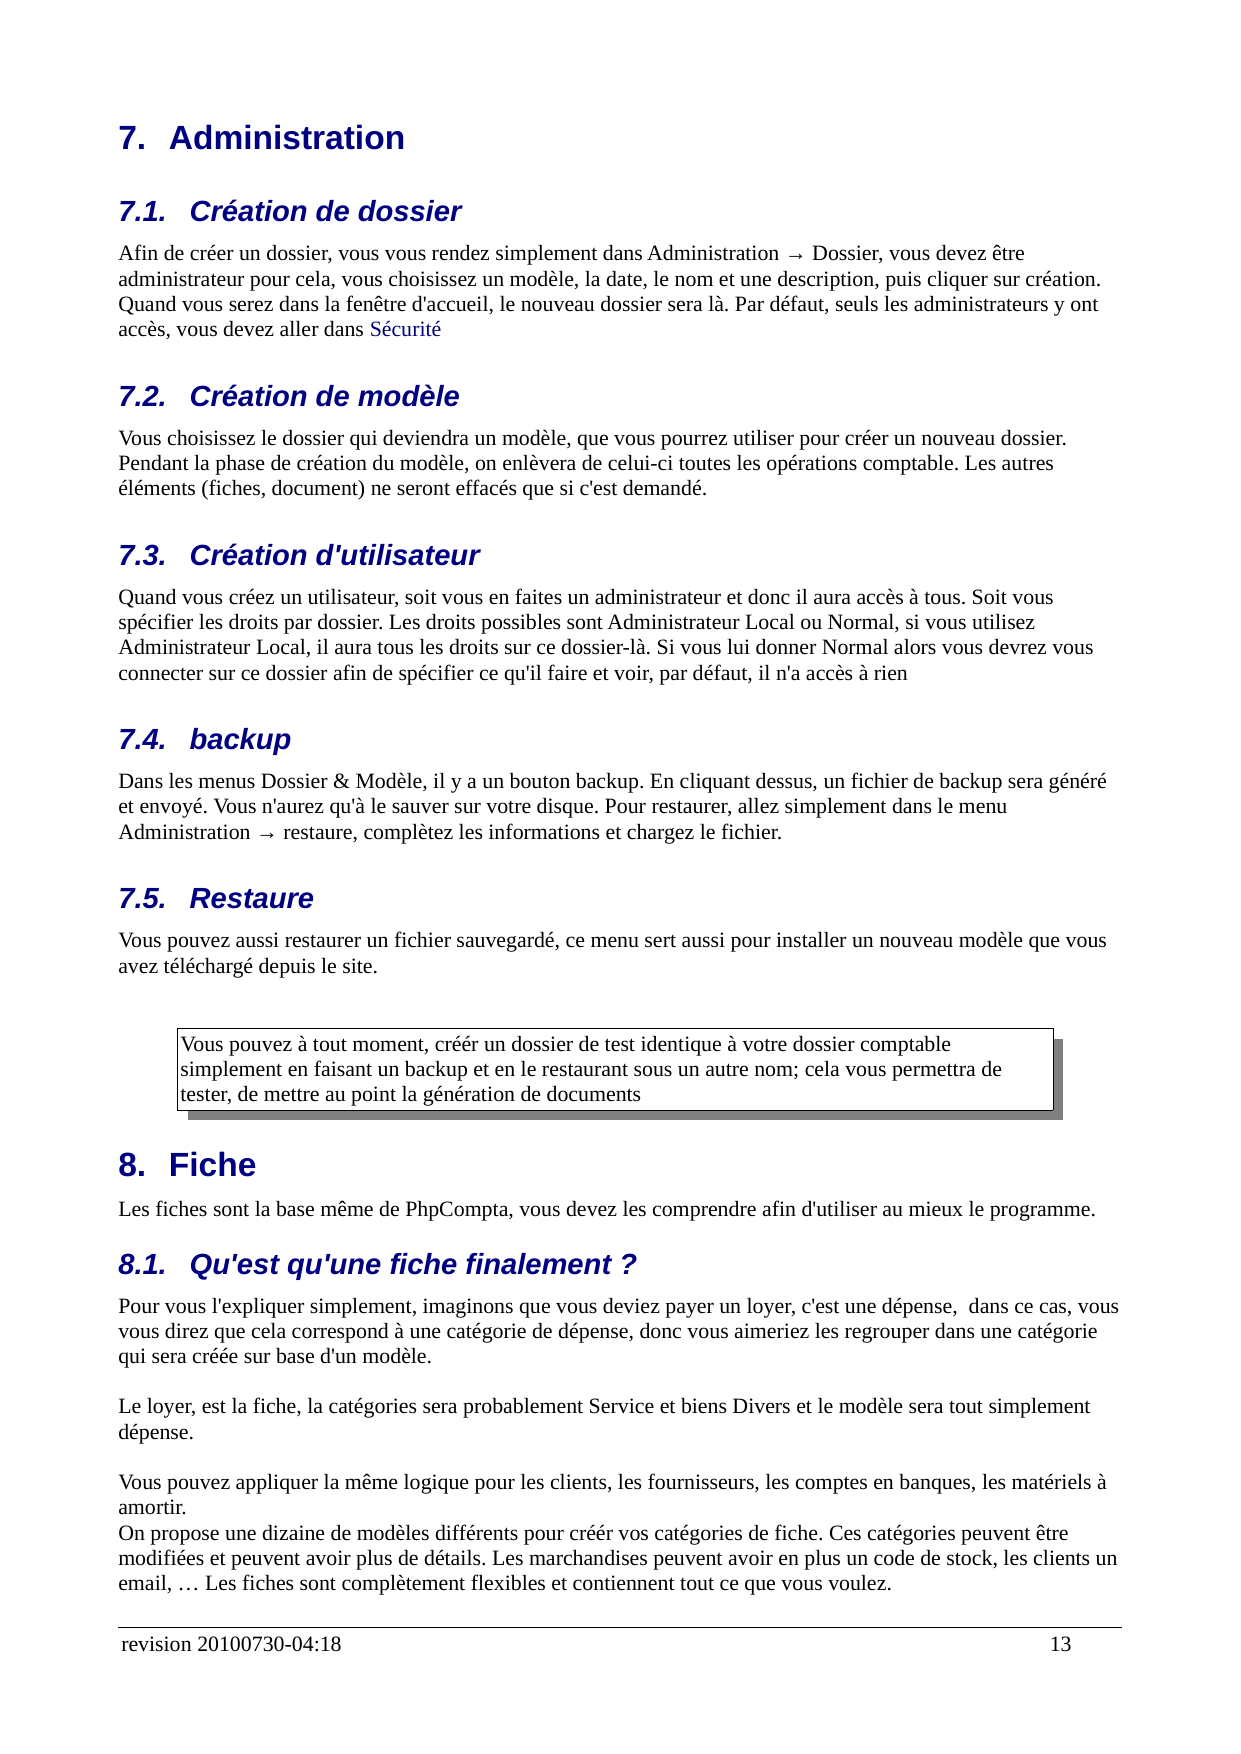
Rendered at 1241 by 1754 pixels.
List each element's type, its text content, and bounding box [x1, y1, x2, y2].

subtitle Création de modèle [118, 379, 1122, 412]
subtitle backup [118, 722, 1122, 756]
text Vous pouvez à tout moment, créér un dossier de test identique à votre dossier comptable simplement en faisant un backup et en le restaurant sous un autre nom; cela vous permettra de tester, de mettre au point la génération de documents [178, 1029, 1052, 1110]
subtitle Fiche [118, 1145, 1122, 1184]
text Afin de créer un dossier, vous vous rendez simplement dans Administration → Dossier, vous devez être administrateur pour cela, vous choisissez un modèle, la date, le nom et une description, puis cliquer sur création. Quand vous serez dans la fenêtre d'accueil, le nouveau dossier sera là. Par défaut, seuls les administrateurs y ont accès, vous devez aller dans Sécurité [118, 240, 1122, 341]
text Pour vous l'expliquer simplement, imaginons que vous deviez payer un loyer, c'est une dépense, dans ce cas, vous vous direz que cela correspond à une catégorie de dépense, donc vous aimeriez les regrouper dans une catégorie qui sera créée sur base d'un modèle. [118, 1293, 1122, 1368]
text Le loyer, est la fiche, la catégories sera probablement Service et biens Divers et le modèle sera tout simplement dépense. [118, 1393, 1122, 1444]
text Les fiches sont la base même de PhpCompta, vous devez les comprendre afin d'utiliser au mieux le programme. [118, 1196, 1122, 1222]
text Vous pouvez aussi restaurer un fichier sauvegardé, ce menu sert aussi pour installer un nouveau modèle que vous avez téléchargé depuis le site. [118, 927, 1122, 978]
text On propose une dizaine de modèles différents pour créér vos catégories de fiche. Ces catégories peuvent être modifiées et peuvent avoir plus de détails. Les marchandises peuvent avoir en plus un code de stock, les clients un email, … Les fiches sont complètement flexibles et contiennent tout ce que vous voulez. [118, 1519, 1122, 1595]
subtitle Restaure [118, 881, 1122, 915]
subtitle Création d'utilisateur [118, 538, 1122, 571]
text Dans les menus Dossier & Modèle, il y a un bouton backup. En cliquant dessus, un fichier de backup sera généré et envoyé. Vous n'aurez qu'à le sauver sur votre disque. Pour restaurer, allez simplement dans le menu Administration → restaure, complètez les informations et chargez le fichier. [118, 768, 1122, 844]
subtitle Qu'est qu'une fiche finalement ? [118, 1247, 1122, 1280]
text Vous pouvez appliquer la même logique pour les clients, les fournisseurs, les comptes en banques, les matériels à amortir. [118, 1469, 1122, 1519]
subtitle Administration [118, 118, 1122, 157]
text Vous choisissez le dossier qui deviendra un modèle, que vous pourrez utiliser pour créer un nouveau dossier. Pendant la phase de création du modèle, on enlèvera de celui-ci toutes les opérations comptable. Les autres éléments (fiches, document) ne seront effacés que si c'est demandé. [118, 425, 1122, 500]
text Quand vous créez un utilisateur, soit vous en faites un administrateur et donc il aura accès à tous. Soit vous spécifier les droits par dossier. Les droits possibles sont Administrateur Local ou Normal, si vous utilisez Administrateur Local, il aura tous les droits sur ce dossier-là. Si vous lui donner Normal alors vous devrez vous connecter sur ce dossier afin de spécifier ce qu'il faire et voir, par défaut, il n'a accès à rien [118, 584, 1122, 685]
subtitle Création de dossier [118, 194, 1122, 228]
